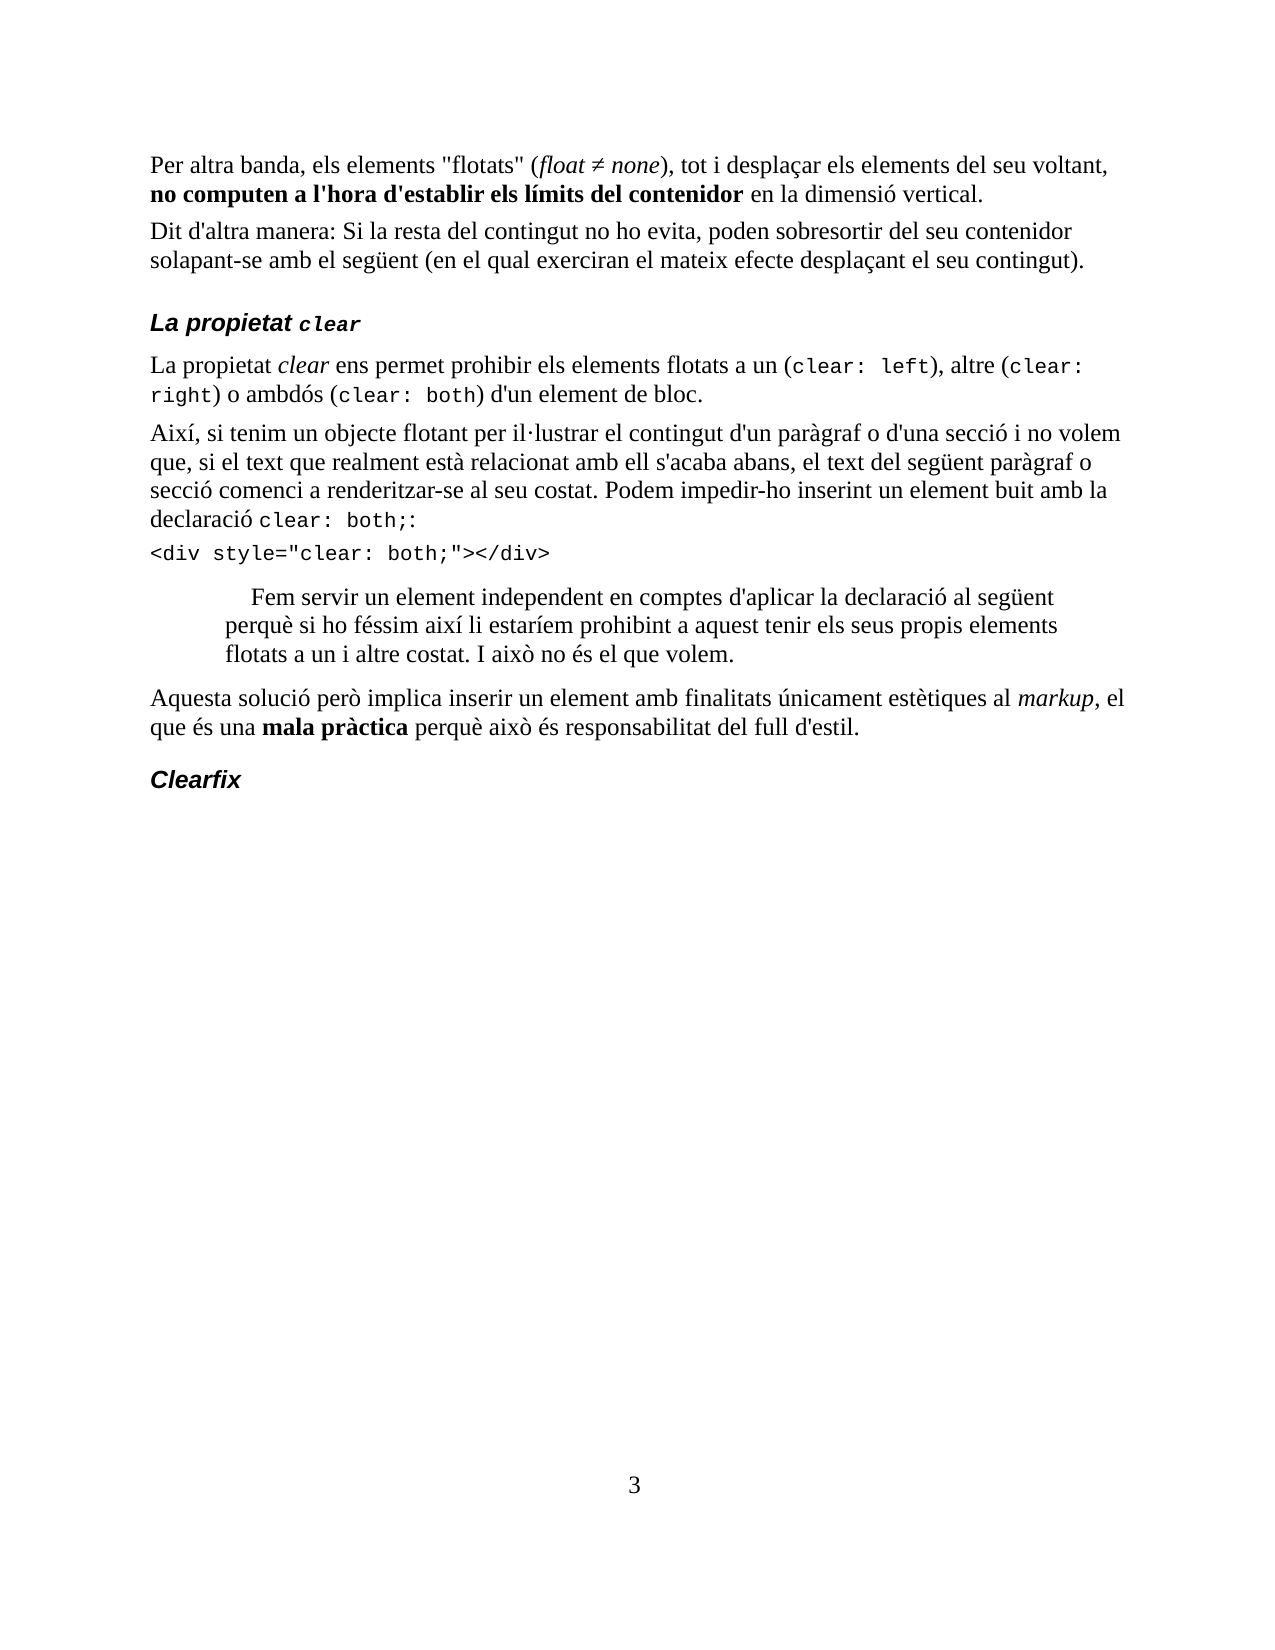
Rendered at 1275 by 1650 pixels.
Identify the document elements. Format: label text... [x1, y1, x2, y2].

text Dit d'altra manera: Si la resta del contingut no ho evita, poden sobresortir del seu contenidor solapant-se amb el següent (en el qual exerciran el mateix efecte desplaçant el seu contingut). [150, 216, 1125, 274]
text <div style="clear: both;"></div> [150, 543, 1125, 567]
subtitle Clearfix [150, 765, 1125, 794]
text 📌 Fem servir un element independent en comptes d'aplicar la declaració al següent perquè si ho féssim així li estaríem prohibint a aquest tenir els seus propis elements flotats a un i altre costat. I això no és el que volem. [225, 582, 1125, 668]
subtitle La propietat clear [150, 308, 1125, 337]
text Per altra banda, els elements "flotats" (float ≠ none), tot i desplaçar els elements del seu voltant, no computen a l'hora d'establir els límits del contenidor en la dimensió vertical. [150, 150, 1125, 207]
text Així, si tenim un objecte flotant per il·lustrar el contingut d'un paràgraf o d'una secció i no volem que, si el text que realment està relacionat amb ell s'acaba abans, el text del següent paràgraf o secció comenci a renderitzar-se al seu costat. Podem impedir-ho inserint un element buit amb la declaració clear: both;: [150, 418, 1125, 534]
text Aquesta solució però implica inserir un element amb finalitats únicament estètiques al markup, el que és una mala pràctica perquè això és responsabilitat del full d'estil. [150, 683, 1125, 740]
text La propietat clear ens permet prohibir els elements flotats a un (clear: left), altre (clear: right) o ambdós (clear: both) d'un element de bloc. [150, 350, 1125, 409]
